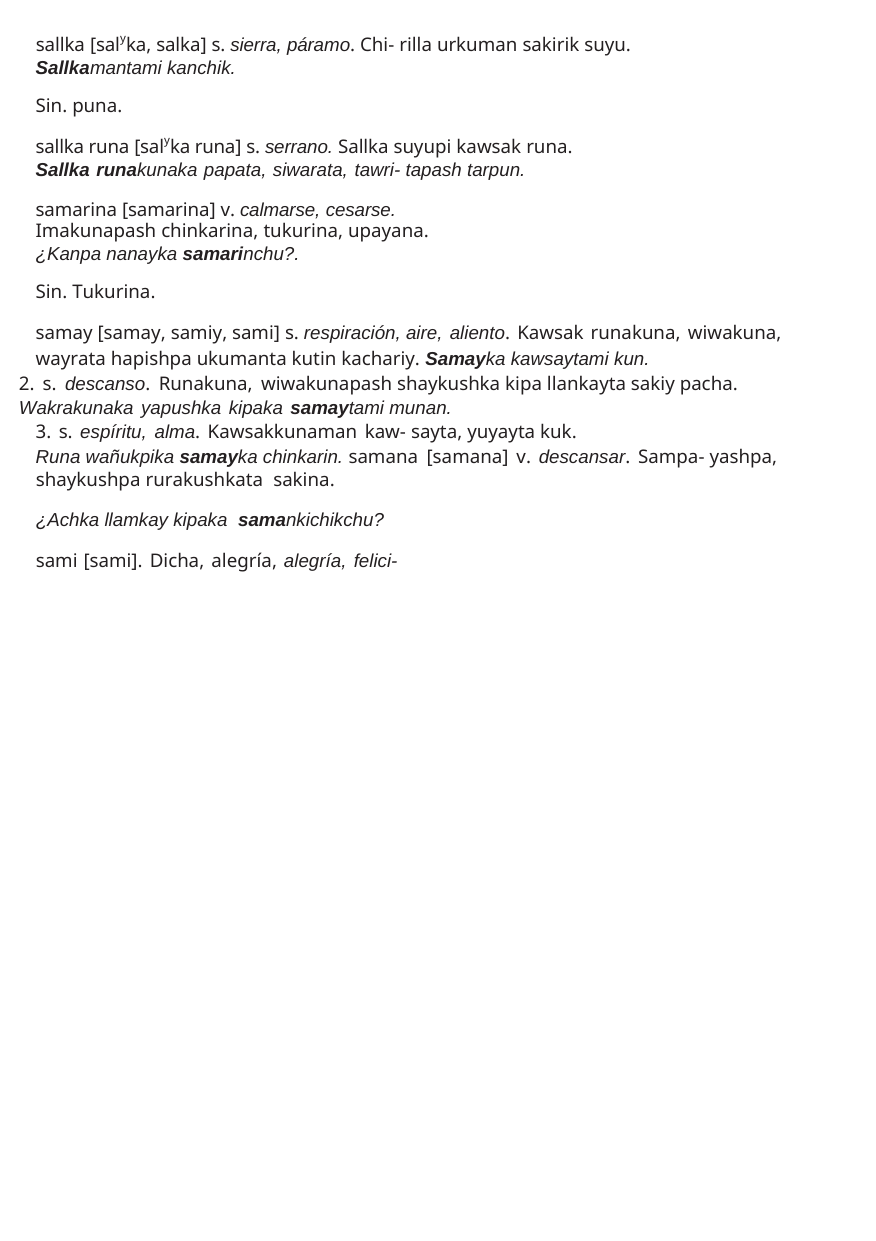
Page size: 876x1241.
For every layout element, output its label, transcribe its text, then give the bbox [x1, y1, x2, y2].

text sallka [salyka, salka] s. sierra, páramo. Chi- rilla urkuman sakirik suyu. [35, 31, 818, 56]
text ¿Kanpa nanayka samarinchu?. [35, 243, 856, 265]
text Sin. puna. [35, 96, 856, 117]
text Runa wañukpika samayka chinkarin. samana [samana] v. descansar. Sampa- yashpa, shaykushpa rurakushkata sakina. [35, 445, 818, 492]
text sallka runa [salyka runa] s. serrano. Sallka suyupi kawsak runa. [35, 133, 856, 158]
text samay [samay, samiy, sami] s. respiración, aire, aliento. Kawsak runakuna, wiwakuna, wayrata hapishpa ukumanta kutin kachariy. Samayka kawsaytami kun. [35, 319, 818, 371]
text sami [sami]. Dicha, alegría, alegría, felici- [36, 547, 856, 572]
text Sin. Tukurina. [35, 282, 856, 303]
list s. descanso. Runakuna, wiwakunapash shaykushka kipa llankayta sakiy pacha. Wakrakunaka yapushka kipaka samaytami munan. [19, 371, 816, 418]
text Sallkamantami kanchik. [35, 57, 856, 79]
text ¿Achka llamkay kipaka samankichikchu? [36, 510, 856, 530]
text Sallka runakunaka papata, siwarata, tawri- tapash tarpun. [35, 159, 856, 181]
text Imakunapash chinkarina, tukurina, upayana. [35, 221, 856, 242]
text samarina [samarina] v. calmarse, cesarse. [35, 198, 856, 221]
list s. espíritu, alma. Kawsakkunaman kaw- sayta, yuyayta kuk. [35, 418, 816, 444]
